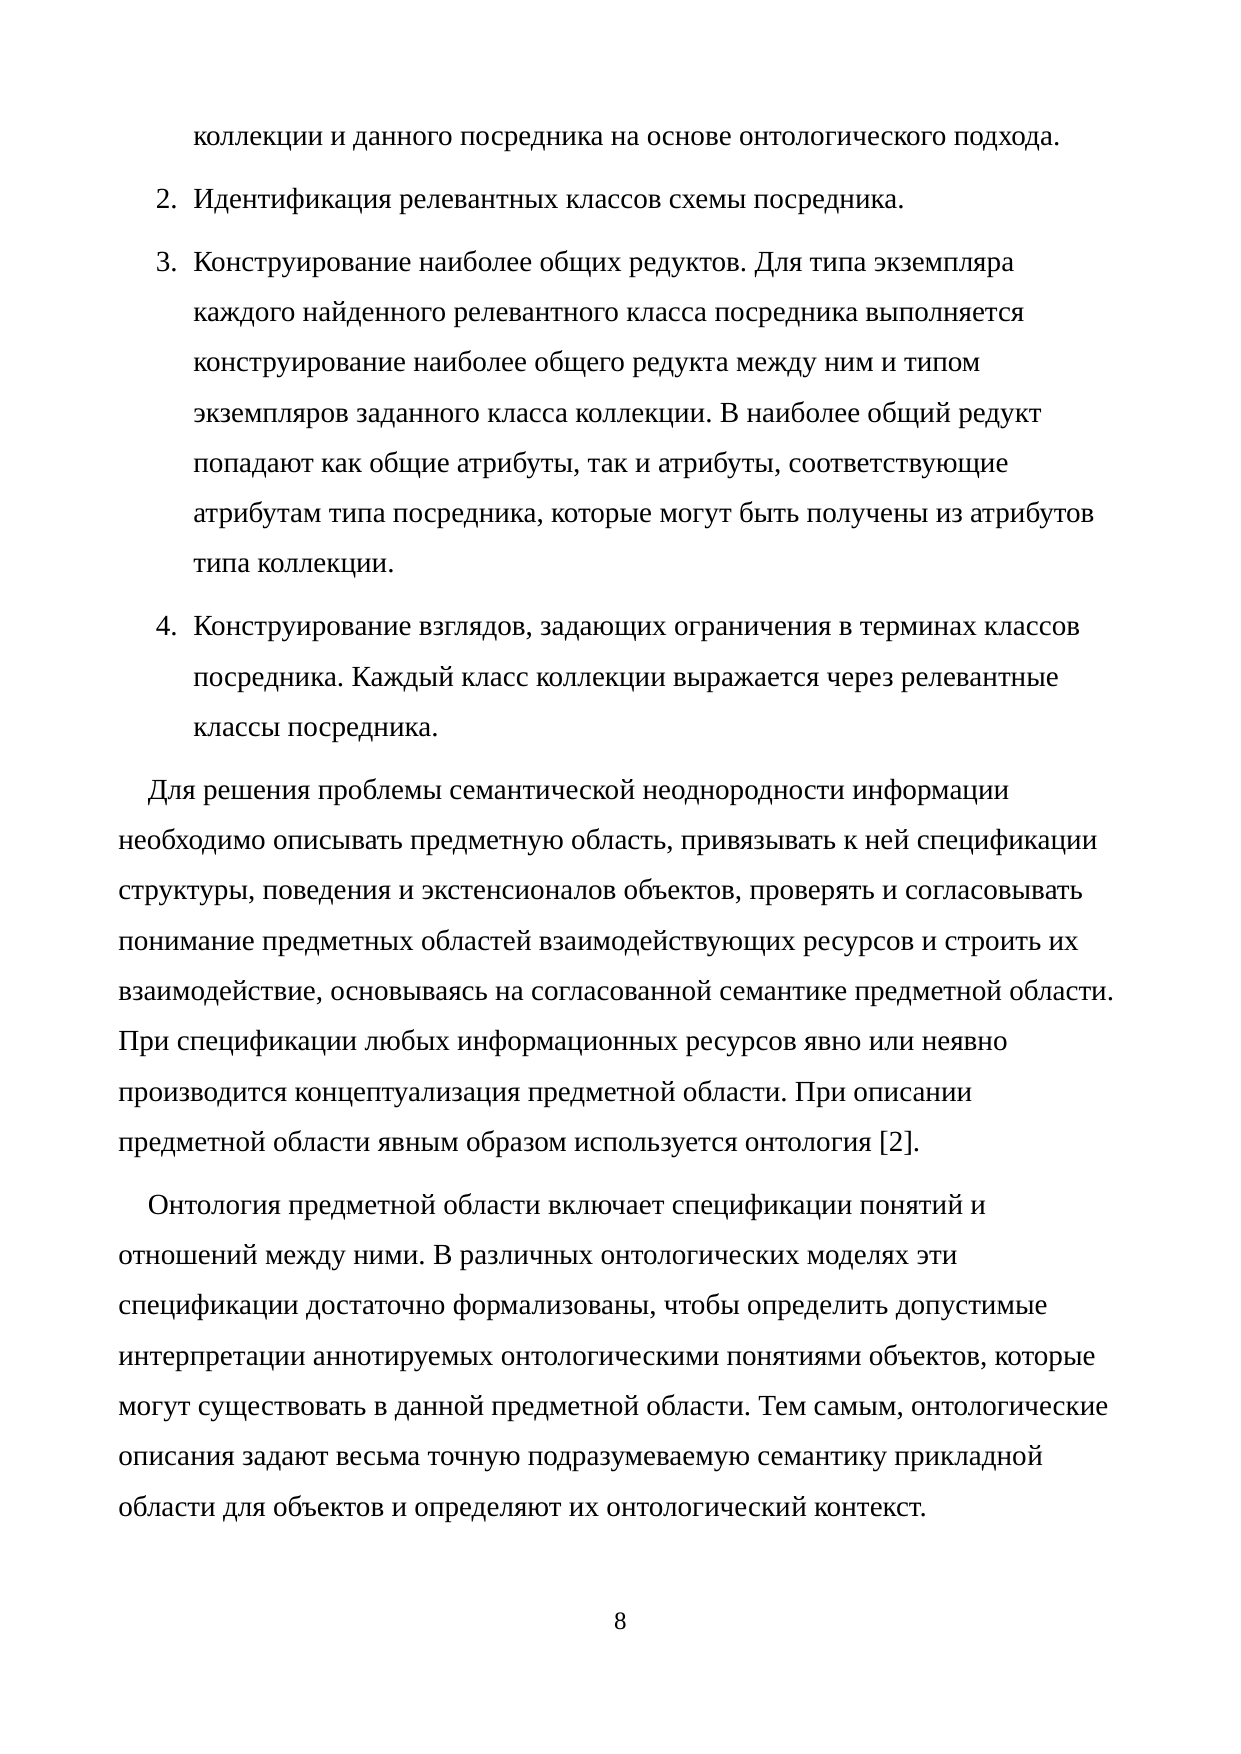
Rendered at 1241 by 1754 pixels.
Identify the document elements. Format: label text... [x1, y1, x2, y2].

list коллекции и данного посредника на основе онтологического подхода. [156, 118, 1122, 152]
text Для решения проблемы семантической неоднородности информации необходимо описывать предметную область, привязывать к ней спецификации структуры, поведения и экстенсионалов объектов, проверять и согласовывать понимание предметных областей взаимодействующих ресурсов и строить их взаимодействие, основываясь на согласованной семантике предметной области. При спецификации любых информационных ресурсов явно или неявно производится концептуализация предметной области. При описании предметной области явным образом используется онтология [2]. [118, 772, 1122, 1158]
list Идентификация релевантных классов схемы посредника. [156, 181, 1122, 214]
list Конструирование взглядов, задающих ограничения в терминах классов посредника. Каждый класс коллекции выражается через релевантные классы посредника. [156, 608, 1122, 743]
list Конструирование наиболее общих редуктов. Для типа экземпляра каждого найденного релевантного класса посредника выполняется конструирование наиболее общего редукта между ним и типом экземпляров заданного класса коллекции. В наиболее общий редукт попадают как общие атрибуты, так и атрибуты, соответствующие атрибутам типа посредника, которые могут быть получены из атрибутов типа коллекции. [156, 244, 1122, 579]
text Онтология предметной области включает спецификации понятий и отношений между ними. В различных онтологических моделях эти спецификации достаточно формализованы, чтобы определить допустимые интерпретации аннотируемых онтологическими понятиями объектов, которые могут существовать в данной предметной области. Тем самым, онтологические описания задают весьма точную подразумеваемую семантику прикладной области для объектов и определяют их онтологический контекст. [118, 1187, 1122, 1522]
